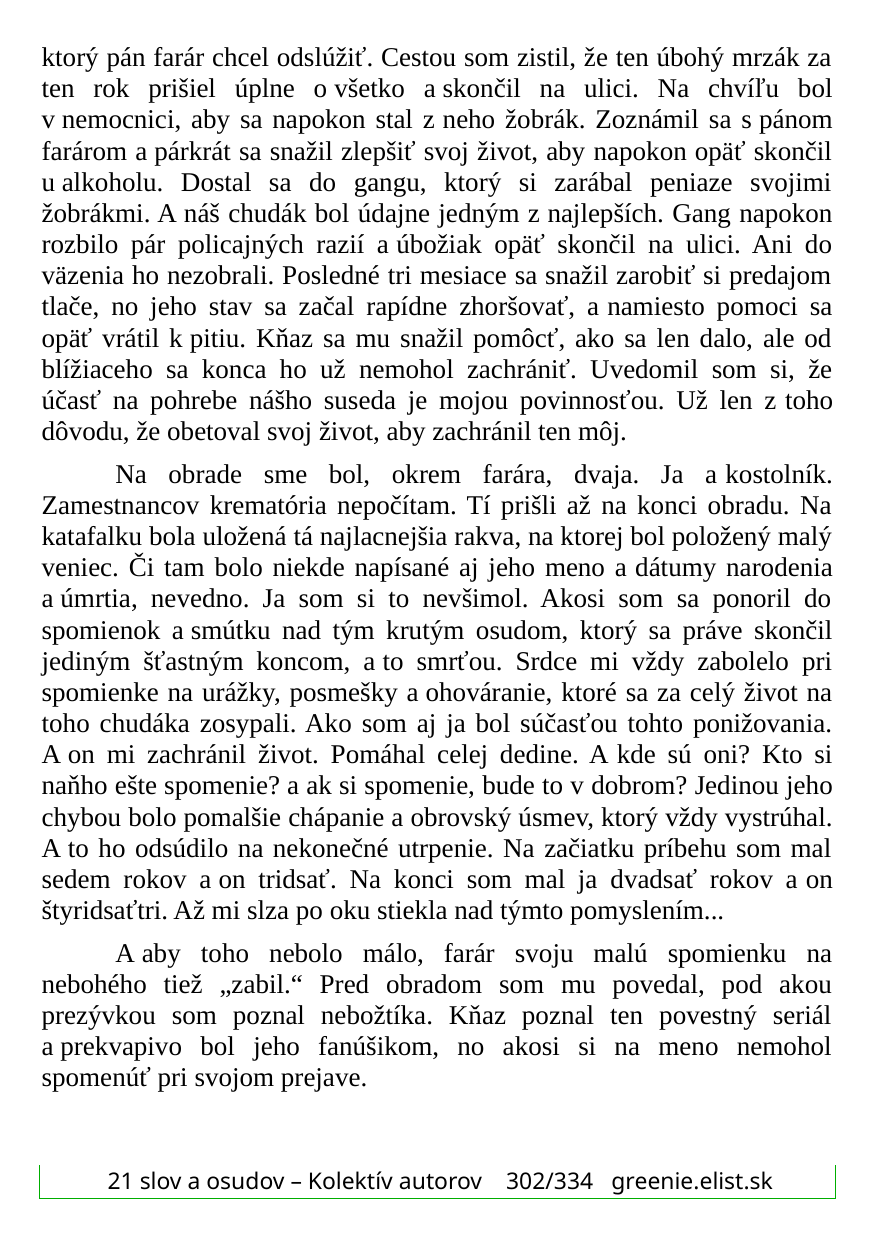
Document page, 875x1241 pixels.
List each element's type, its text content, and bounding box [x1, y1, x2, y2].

text ktorý pán farár chcel odslúžiť. Cestou som zistil, že ten úbohý mrzák za ten rok prišiel úplne o všetko a skončil na ulici. Na chvíľu bol v nemocnici, aby sa napokon stal z neho žobrák. Zoznámil sa s pánom farárom a párkrát sa snažil zlepšiť svoj život, aby napokon opäť skončil u alkoholu. Dostal sa do gangu, ktorý si zarábal peniaze svojimi žobrákmi. A náš chudák bol údajne jedným z najlepších. Gang napokon rozbilo pár policajných razií a úbožiak opäť skončil na ulici. Ani do väzenia ho nezobrali. Posledné tri mesiace sa snažil zarobiť si predajom tlače, no jeho stav sa začal rapídne zhoršovať, a namiesto pomoci sa opäť vrátil k pitiu. Kňaz sa mu snažil pomôcť, ako sa len dalo, ale od blížiaceho sa konca ho už nemohol zachrániť. Uvedomil som si, že účasť na pohrebe nášho suseda je mojou povinnosťou. Už len z toho dôvodu, že obetoval svoj život, aby zachránil ten môj. [41, 41, 833, 446]
text Na obrade sme bol, okrem farára, dvaja. Ja a kostolník. Zamestnancov krematória nepočítam. Tí prišli až na konci obradu. Na katafalku bola uložená tá najlacnejšia rakva, na ktorej bol položený malý veniec. Či tam bolo niekde napísané aj jeho meno a dátumy narodenia a úmrtia, nevedno. Ja som si to nevšimol. Akosi som sa ponoril do spomienok a smútku nad tým krutým osudom, ktorý sa práve skončil jediným šťastným koncom, a to smrťou. Srdce mi vždy zabolelo pri spomienke na urážky, posmešky a ohováranie, ktoré sa za celý život na toho chudáka zosypali. Ako som aj ja bol súčasťou tohto ponižovania. A on mi zachránil život. Pomáhal celej dedine. A kde sú oni? Kto si naňho ešte spomenie? a ak si spomenie, bude to v dobrom? Jedinou jeho chybou bolo pomalšie chápanie a obrovský úsmev, ktorý vždy vystrúhal. A to ho odsúdilo na nekonečné utrpenie. Na začiatku príbehu som mal sedem rokov a on tridsať. Na konci som mal ja dvadsať rokov a on štyridsaťtri. Až mi slza po oku stiekla nad týmto pomyslením... [41, 458, 833, 925]
text A aby toho nebolo málo, farár svoju malú spomienku na nebohého tiež „zabil.“ Pred obradom som mu povedal, pod akou prezývkou som poznal nebožtíka. Kňaz poznal ten povestný seriál a prekvapivo bol jeho fanúšikom, no akosi si na meno nemohol spomenúť pri svojom prejave. [41, 937, 833, 1093]
